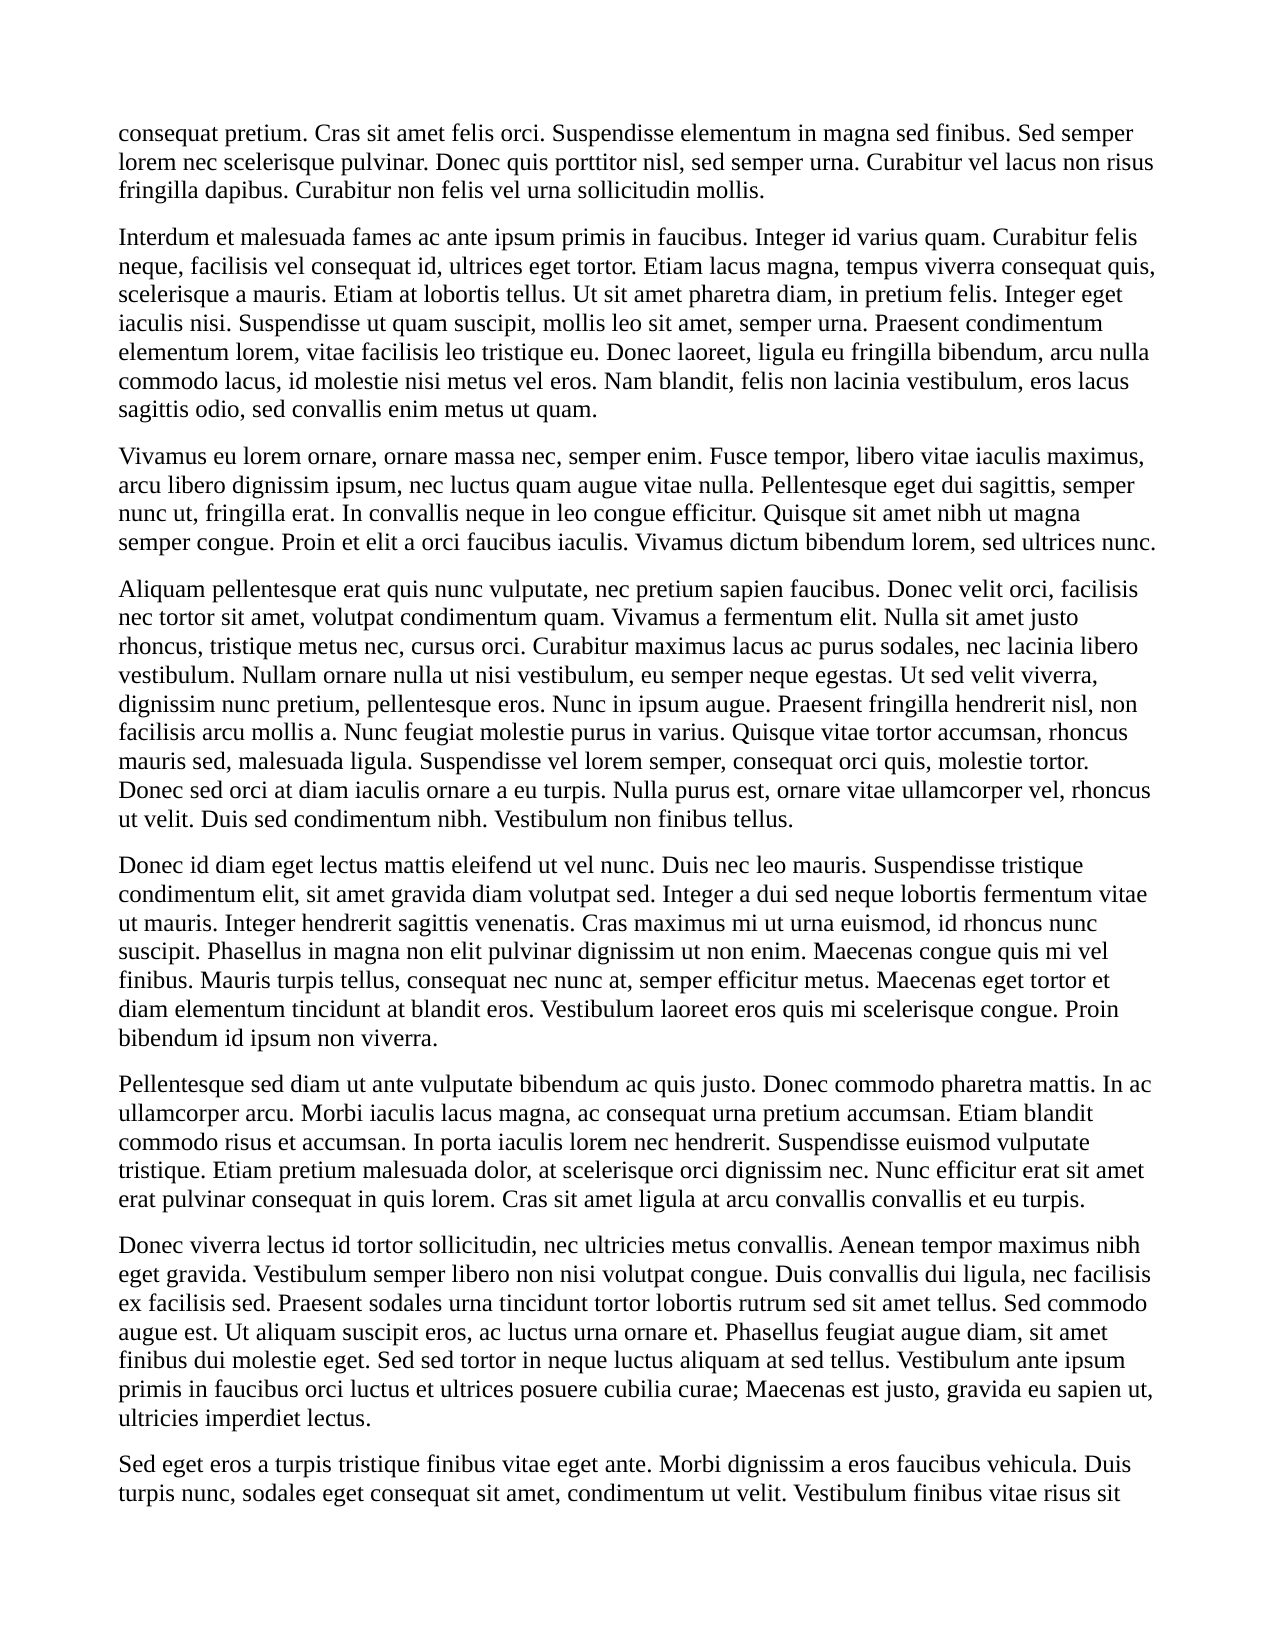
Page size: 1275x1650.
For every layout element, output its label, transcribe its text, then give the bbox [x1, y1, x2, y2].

text Sed eget eros a turpis tristique finibus vitae eget ante. Morbi dignissim a eros faucibus vehicula. Duis turpis nunc, sodales eget consequat sit amet, condimentum ut velit. Vestibulum finibus vitae risus sit [118, 1449, 1157, 1507]
text Donec id diam eget lectus mattis eleifend ut vel nunc. Duis nec leo mauris. Suspendisse tristique condimentum elit, sit amet gravida diam volutpat sed. Integer a dui sed neque lobortis fermentum vitae ut mauris. Integer hendrerit sagittis venenatis. Cras maximus mi ut urna euismod, id rhoncus nunc suscipit. Phasellus in magna non elit pulvinar dignissim ut non enim. Maecenas congue quis mi vel finibus. Mauris turpis tellus, consequat nec nunc at, semper efficitur metus. Maecenas eget tortor et diam elementum tincidunt at blandit eros. Vestibulum laoreet eros quis mi scelerisque congue. Proin bibendum id ipsum non viverra. [118, 850, 1157, 1051]
text Interdum et malesuada fames ac ante ipsum primis in faucibus. Integer id varius quam. Curabitur felis neque, facilisis vel consequat id, ultrices eget tortor. Etiam lacus magna, tempus viverra consequat quis, scelerisque a mauris. Etiam at lobortis tellus. Ut sit amet pharetra diam, in pretium felis. Integer eget iaculis nisi. Suspendisse ut quam suscipit, mollis leo sit amet, semper urna. Praesent condimentum elementum lorem, vitae facilisis leo tristique eu. Donec laoreet, ligula eu fringilla bibendum, arcu nulla commodo lacus, id molestie nisi metus vel eros. Nam blandit, felis non lacinia vestibulum, eros lacus sagittis odio, sed convallis enim metus ut quam. [118, 222, 1157, 423]
text Aliquam pellentesque erat quis nunc vulputate, nec pretium sapien faucibus. Donec velit orci, facilisis nec tortor sit amet, volutpat condimentum quam. Vivamus a fermentum elit. Nulla sit amet justo rhoncus, tristique metus nec, cursus orci. Curabitur maximus lacus ac purus sodales, nec lacinia libero vestibulum. Nullam ornare nulla ut nisi vestibulum, eu semper neque egestas. Ut sed velit viverra, dignissim nunc pretium, pellentesque eros. Nunc in ipsum augue. Praesent fringilla hendrerit nisl, non facilisis arcu mollis a. Nunc feugiat molestie purus in varius. Quisque vitae tortor accumsan, rhoncus mauris sed, malesuada ligula. Suspendisse vel lorem semper, consequat orci quis, molestie tortor. Donec sed orci at diam iaculis ornare a eu turpis. Nulla purus est, ornare vitae ullamcorper vel, rhoncus ut velit. Duis sed condimentum nibh. Vestibulum non finibus tellus. [118, 574, 1157, 832]
text consequat pretium. Cras sit amet felis orci. Suspendisse elementum in magna sed finibus. Sed semper lorem nec scelerisque pulvinar. Donec quis porttitor nisl, sed semper urna. Curabitur vel lacus non risus fringilla dapibus. Curabitur non felis vel urna sollicitudin mollis. [118, 118, 1157, 204]
text Pellentesque sed diam ut ante vulputate bibendum ac quis justo. Donec commodo pharetra mattis. In ac ullamcorper arcu. Morbi iaculis lacus magna, ac consequat urna pretium accumsan. Etiam blandit commodo risus et accumsan. In porta iaculis lorem nec hendrerit. Suspendisse euismod vulputate tristique. Etiam pretium malesuada dolor, at scelerisque orci dignissim nec. Nunc efficitur erat sit amet erat pulvinar consequat in quis lorem. Cras sit amet ligula at arcu convallis convallis et eu turpis. [118, 1069, 1157, 1213]
text Donec viverra lectus id tortor sollicitudin, nec ultricies metus convallis. Aenean tempor maximus nibh eget gravida. Vestibulum semper libero non nisi volutpat congue. Duis convallis dui ligula, nec facilisis ex facilisis sed. Praesent sodales urna tincidunt tortor lobortis rutrum sed sit amet tellus. Sed commodo augue est. Ut aliquam suscipit eros, ac luctus urna ornare et. Phasellus feugiat augue diam, sit amet finibus dui molestie eget. Sed sed tortor in neque luctus aliquam at sed tellus. Vestibulum ante ipsum primis in faucibus orci luctus et ultrices posuere cubilia curae; Maecenas est justo, gravida eu sapien ut, ultricies imperdiet lectus. [118, 1231, 1157, 1432]
text Vivamus eu lorem ornare, ornare massa nec, semper enim. Fusce tempor, libero vitae iaculis maximus, arcu libero dignissim ipsum, nec luctus quam augue vitae nulla. Pellentesque eget dui sagittis, semper nunc ut, fringilla erat. In convallis neque in leo congue efficitur. Quisque sit amet nibh ut magna semper congue. Proin et elit a orci faucibus iaculis. Vivamus dictum bibendum lorem, sed ultrices nunc. [118, 441, 1157, 556]
